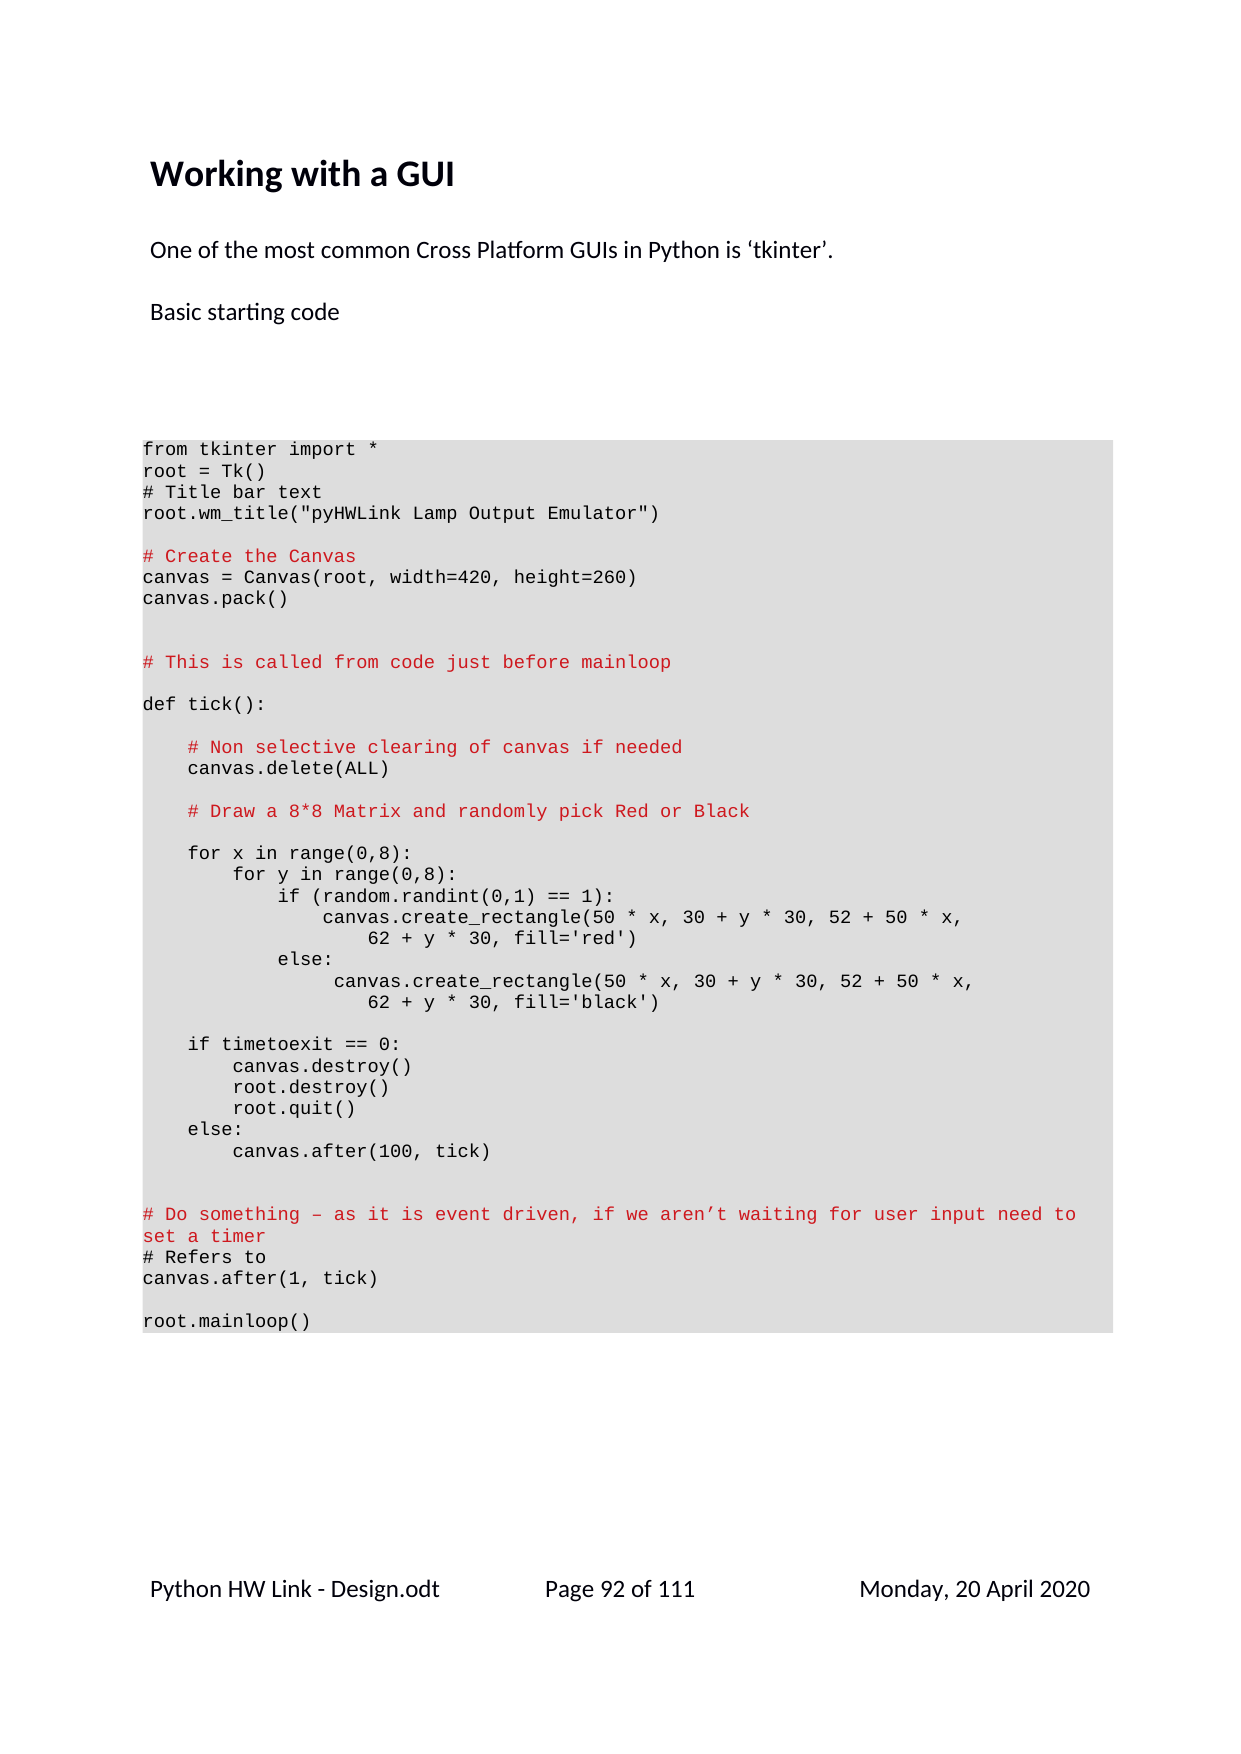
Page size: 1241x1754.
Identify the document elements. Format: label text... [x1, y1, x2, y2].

text One of the most common Cross Platform GUIs in Python is ‘tkinter’. [150, 235, 1090, 265]
subtitle Working with a GUI [150, 150, 1090, 196]
text Basic starting code [150, 296, 1090, 326]
